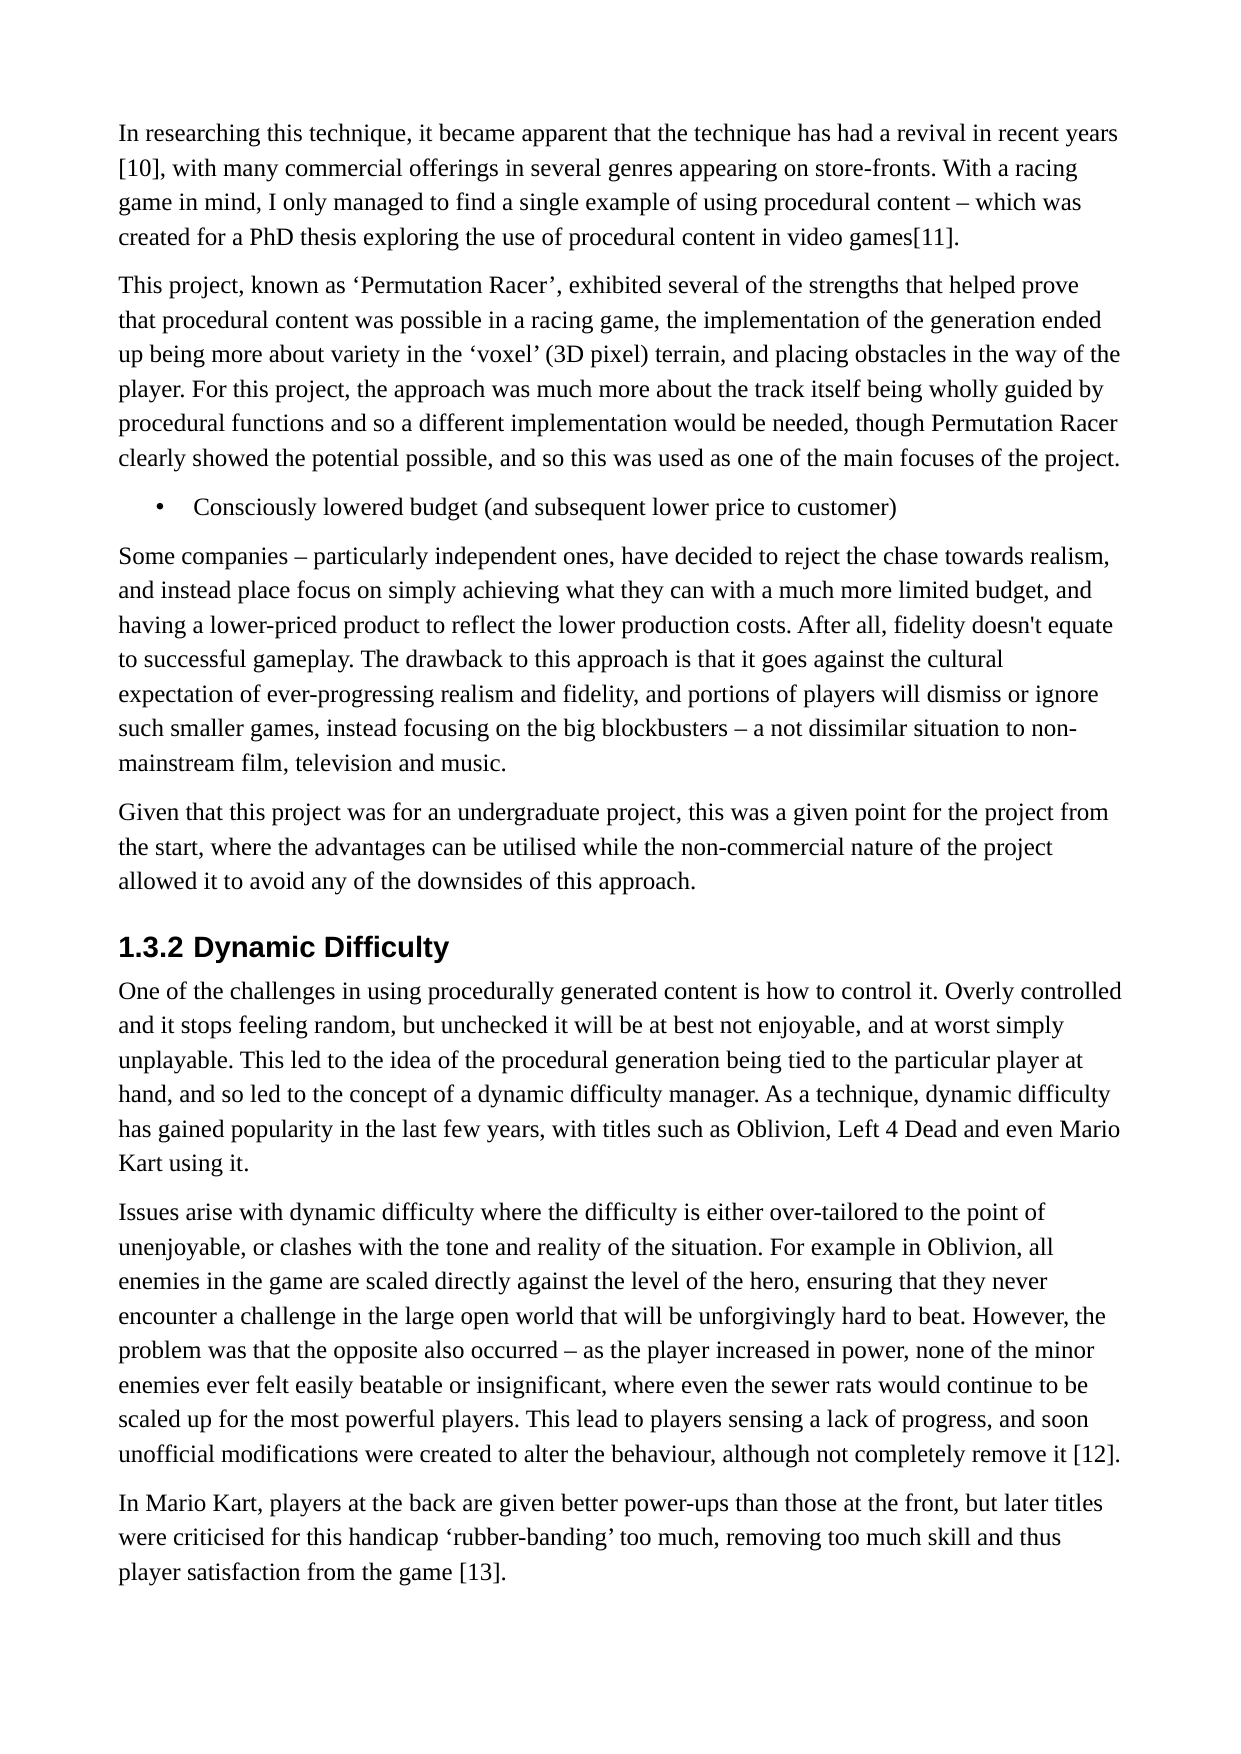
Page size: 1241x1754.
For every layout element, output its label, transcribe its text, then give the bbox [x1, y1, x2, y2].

text In Mario Kart, players at the back are given better power-ups than those at the front, but later titles were criticised for this handicap ‘rubber-banding’ too much, removing too much skill and thus player satisfaction from the game [13]. [118, 1488, 1122, 1586]
text Issues arise with dynamic difficulty where the difficulty is either over-tailored to the point of unenjoyable, or clashes with the tone and reality of the situation. For example in Oblivion, all enemies in the game are scaled directly against the level of the hero, ensuring that they never encounter a challenge in the large open world that will be unforgivingly hard to beat. However, the problem was that the opposite also occurred – as the player increased in power, none of the minor enemies ever felt easily beatable or insignificant, where even the sewer rats would continue to be scaled up for the most powerful players. This lead to players sensing a lack of progress, and soon unofficial modifications were created to alter the behaviour, although not completely remove it [12]. [118, 1197, 1122, 1467]
text One of the challenges in using procedurally generated content is how to control it. Overly controlled and it stops feeling random, but unchecked it will be at best not enjoyable, and at worst simply unplayable. This led to the idea of the procedural generation being tied to the particular player at hand, and so led to the concept of a dynamic difficulty manager. As a technique, dynamic difficulty has gained popularity in the last few years, with titles such as Oblivion, Left 4 Dead and even Mario Kart using it. [118, 976, 1122, 1177]
text Given that this project was for an undergraduate project, this was a given point for the project from the start, where the advantages can be utilised while the non-commercial nature of the project allowed it to avoid any of the downsides of this approach. [118, 797, 1122, 895]
text This project, known as ‘Permutation Racer’, exhibited several of the strengths that helped prove that procedural content was possible in a racing game, the implementation of the generation ended up being more about variety in the ‘voxel’ (3D pixel) terrain, and placing obstacles in the way of the player. For this project, the approach was much more about the track itself being wholly guided by procedural functions and so a different implementation would be needed, though Permutation Racer clearly showed the potential possible, and so this was used as one of the main focuses of the project. [118, 271, 1122, 472]
text Some companies – particularly independent ones, have decided to reject the chase towards realism, and instead place focus on simply achieving what they can with a much more limited budget, and having a lower-priced product to reflect the lower production costs. After all, fidelity doesn't equate to successful gameplay. The drawback to this approach is that it goes against the cultural expectation of ever-progressing realism and fidelity, and portions of players will dismiss or ignore such smaller games, instead focusing on the big blockbusters – a not dissimilar situation to non-mainstream film, television and music. [118, 541, 1122, 777]
list Consciously lowered budget (and subsequent lower price to customer) [156, 492, 1122, 521]
text In researching this technique, it became apparent that the technique has had a revival in recent years [10], with many commercial offerings in several genres appearing on store-fronts. With a racing game in mind, I only managed to find a single example of using procedural content – which was created for a PhD thesis exploring the use of procedural content in video games[11]. [118, 118, 1122, 250]
subtitle Dynamic Difficulty [118, 930, 1122, 963]
